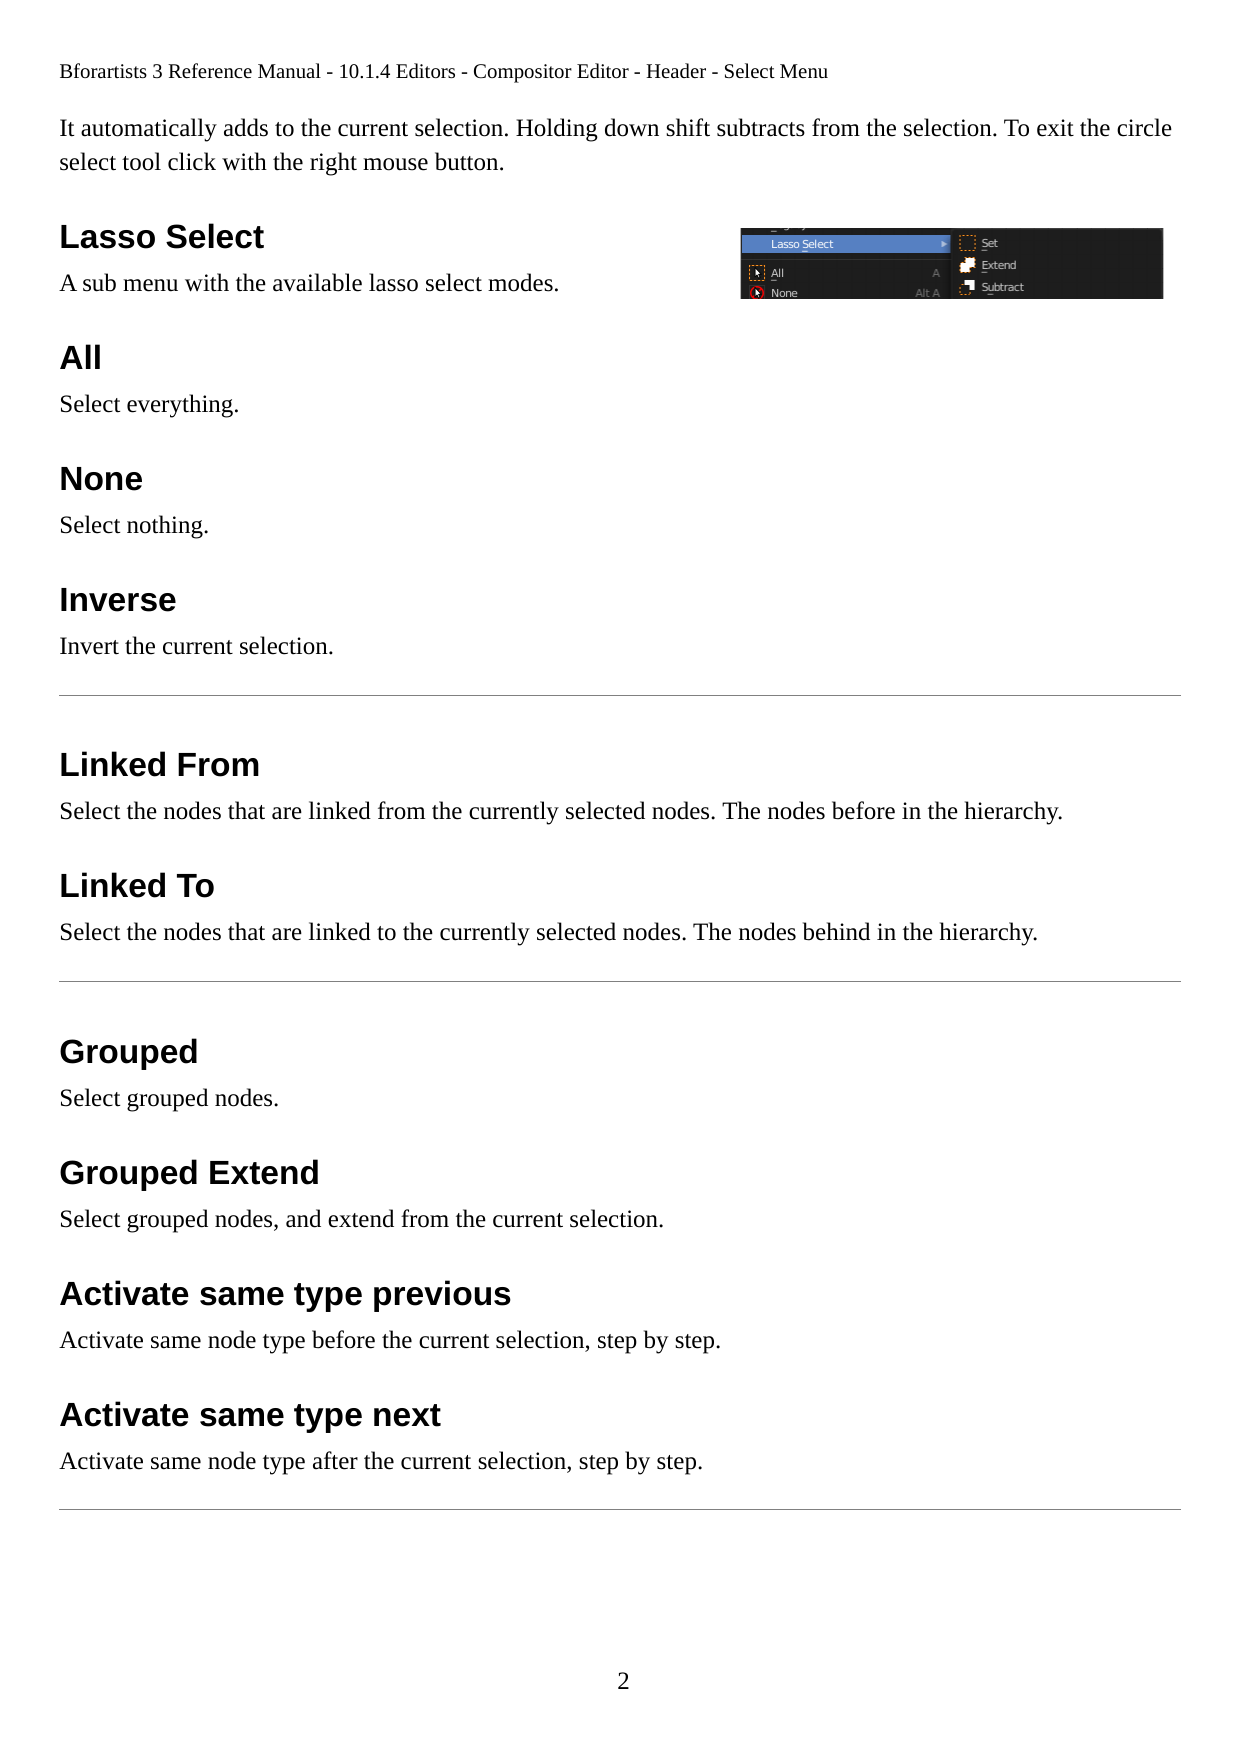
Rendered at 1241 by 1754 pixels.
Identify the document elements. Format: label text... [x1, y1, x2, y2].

subtitle Activate same type previous [59, 1274, 1181, 1312]
subtitle Linked To [59, 866, 1181, 905]
subtitle Lasso Select [59, 217, 1181, 256]
picture [740, 228, 1164, 299]
text It automatically adds to the current selection. Holding down shift subtracts from the selection. To exit the circle select tool click with the right mouse button. [59, 113, 1181, 176]
text Select the nodes that are linked from the currently selected nodes. The nodes before in the hierarchy. [59, 796, 1181, 825]
subtitle None [59, 459, 1181, 498]
text Select the nodes that are linked to the currently selected nodes. The nodes behind in the hierarchy. [59, 917, 1181, 946]
subtitle All [59, 338, 1181, 377]
subtitle Activate same type next [59, 1395, 1181, 1433]
text Invert the current selection. [59, 631, 1181, 660]
text Select everything. [59, 389, 1181, 418]
text Select grouped nodes. [59, 1083, 1181, 1111]
text Select grouped nodes, and extend from the current selection. [59, 1204, 1181, 1232]
subtitle Grouped Extend [59, 1153, 1181, 1191]
subtitle Inverse [59, 580, 1181, 619]
subtitle Linked From [59, 745, 1181, 784]
text Activate same node type before the current selection, step by step. [59, 1325, 1181, 1353]
text Select nothing. [59, 510, 1181, 539]
subtitle Grouped [59, 1032, 1181, 1070]
text A sub menu with the available lasso select modes. [59, 268, 740, 297]
text Activate same node type after the current selection, step by step. [59, 1446, 1181, 1474]
